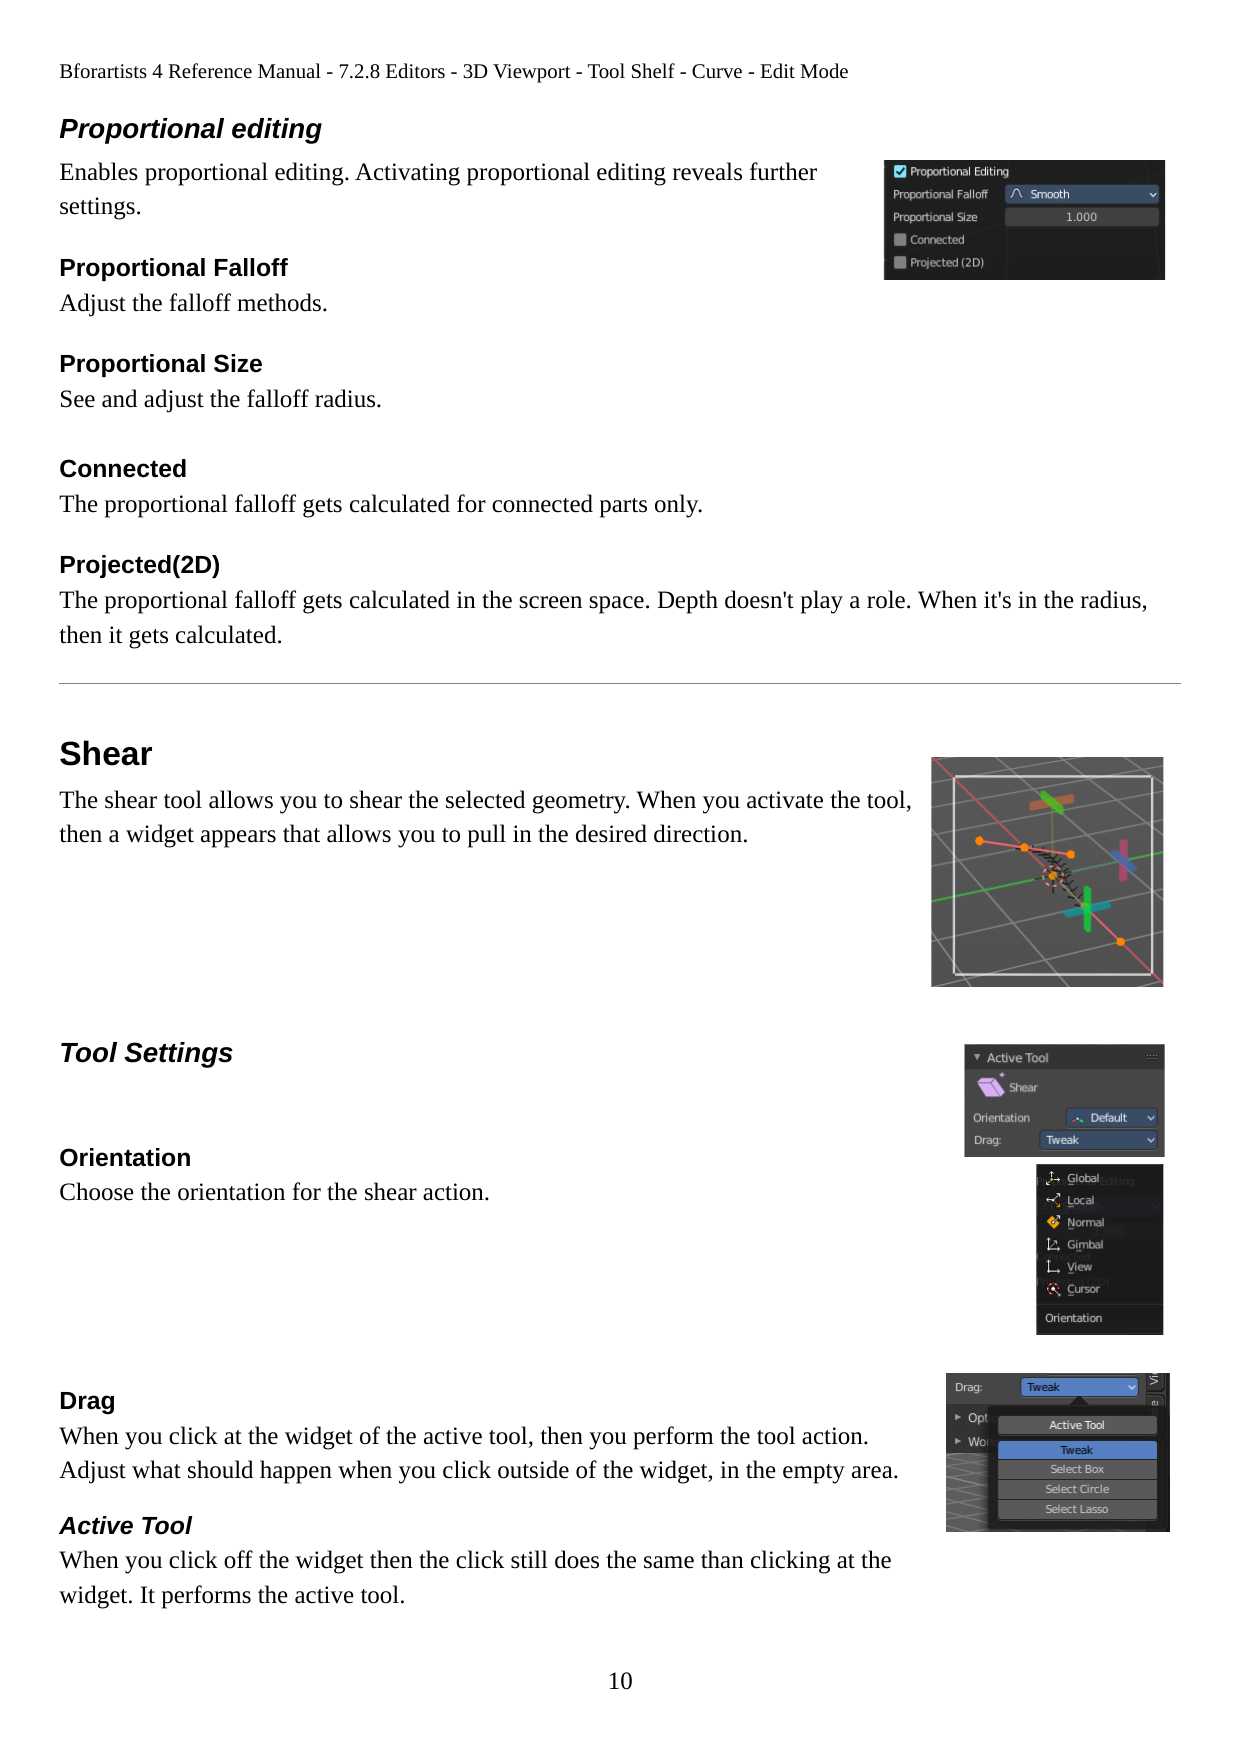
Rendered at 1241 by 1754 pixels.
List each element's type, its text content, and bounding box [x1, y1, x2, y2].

subtitle Shear [59, 734, 1181, 772]
picture [883, 160, 1166, 280]
subtitle Proportional editing [59, 113, 1181, 144]
picture [1036, 1164, 1164, 1335]
text See and adjust the falloff radius. [59, 384, 1181, 413]
subtitle Orientation [59, 1143, 1181, 1171]
subtitle Drag [59, 1386, 946, 1415]
subtitle Proportional Falloff [59, 253, 1181, 282]
text When you click at the widget of the active tool, then you perform the tool action. Adjust what should happen when you click outside of the widget, in the empty area. [59, 1421, 946, 1484]
text Enables proportional editing. Activating proportional editing reveals further settings. [59, 157, 1181, 220]
text Choose the orientation for the shear action. [59, 1177, 1036, 1206]
picture [931, 757, 1164, 987]
subtitle Proportional Size [59, 349, 1181, 378]
text The proportional falloff gets calculated in the screen space. Depth doesn't play a role. When it's in the radius, then it gets calculated. [59, 585, 1181, 648]
subtitle Active Tool [59, 1511, 1181, 1539]
text The proportional falloff gets calculated for connected parts only. [59, 489, 1181, 518]
subtitle Projected(2D) [59, 551, 1181, 579]
subtitle Tool Settings [59, 1037, 1181, 1068]
subtitle [1170, 1386, 1181, 1415]
subtitle Connected [59, 454, 1181, 483]
picture [946, 1373, 1170, 1532]
text When you click off the widget then the click still does the same than clicking at the widget. It performs the active tool. [59, 1546, 1181, 1609]
text The shear tool allows you to shear the selected geometry. When you activate the tool, then a widget appears that allows you to pull in the desired direction. [59, 785, 931, 848]
picture [964, 1044, 1165, 1157]
text Adjust the falloff methods. [59, 288, 1181, 317]
